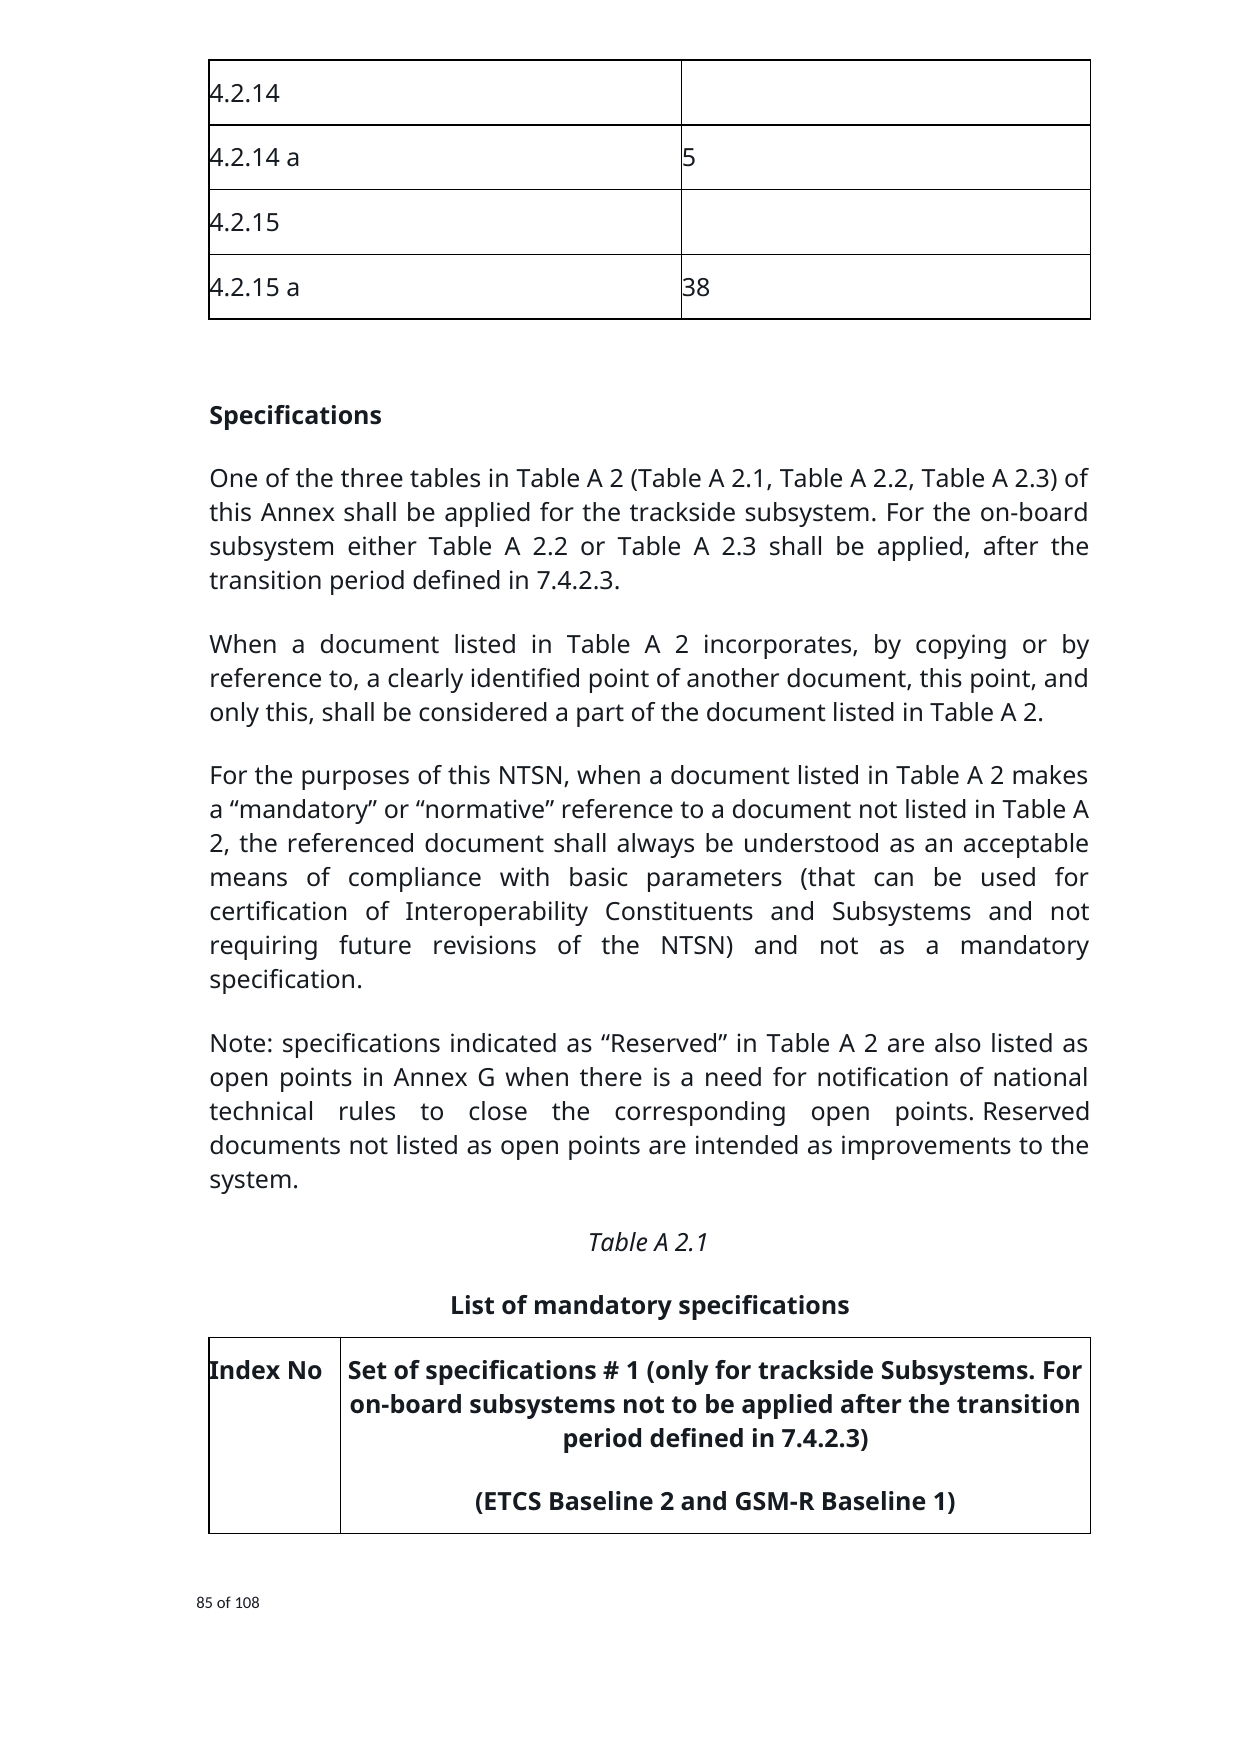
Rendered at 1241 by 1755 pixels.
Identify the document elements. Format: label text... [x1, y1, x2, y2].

table_cell 38 [682, 255, 1090, 318]
table_cell 4.2.14 [210, 61, 681, 124]
table_cell [682, 61, 1090, 124]
table_cell [682, 190, 1090, 253]
table_cell 4.2.15 [210, 190, 681, 253]
table_header Index No [210, 1338, 340, 1533]
table_header Set of specifications # 1 (only for trackside Subsystems. For on-board subsystems not to be applied after the transition period defined in 7.4.2.3) (ETCS Baseline 2 and GSM-R Baseline 1) [341, 1338, 1090, 1533]
table_cell 4.2.14 a [210, 126, 681, 189]
table_cell 4.2.15 a [210, 255, 681, 318]
text List of mandatory specifications [209, 1288, 1090, 1322]
text One of the three tables in Table A 2 (Table A 2.1, Table A 2.2, Table A 2.3) of this Annex shall be applied for the trackside subsystem. For the on-board subsystem either Table A 2.2 or Table A 2.3 shall be applied, after the transition period defined in 7.4.2.3. [209, 461, 1090, 597]
text When a document listed in Table A 2 incorporates, by copying or by reference to, a clearly identified point of another document, this point, and only this, shall be considered a part of the document listed in Table A 2. [209, 626, 1090, 728]
text Specifications [209, 398, 1090, 432]
text Table A 2.1 [209, 1225, 1090, 1259]
text For the purposes of this NTSN, when a document listed in Table A 2 makes a “mandatory” or “normative” reference to a document not listed in Table A 2, the referenced document shall always be understood as an acceptable means of compliance with basic parameters (that can be used for certification of Interoperability Constituents and Subsystems and not requiring future revisions of the NTSN) and not as a mandatory specification. [209, 758, 1090, 996]
table_cell 5 [682, 126, 1090, 189]
text Note: specifications indicated as “Reserved” in Table A 2 are also listed as open points in Annex G when there is a need for notification of national technical rules to close the corresponding open points. Reserved documents not listed as open points are intended as improvements to the system. [209, 1025, 1090, 1196]
